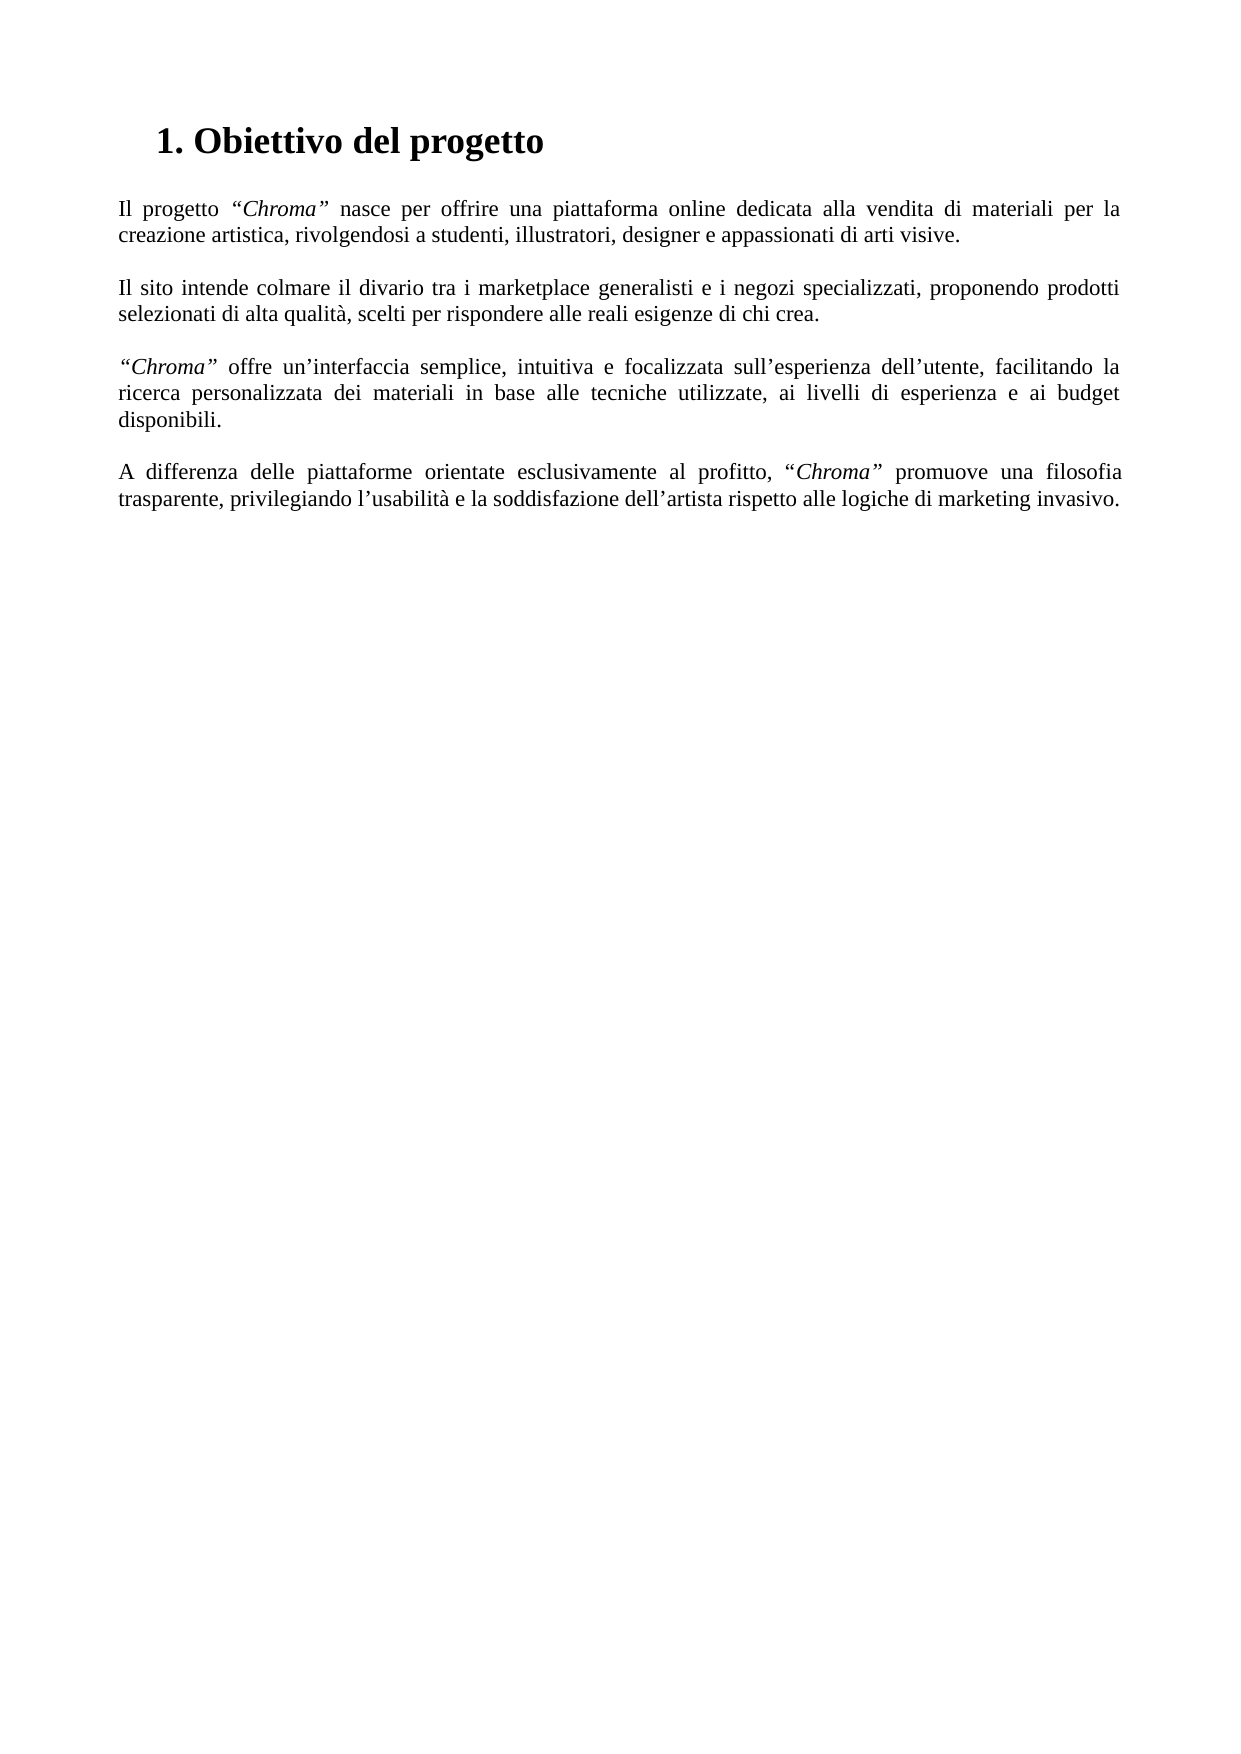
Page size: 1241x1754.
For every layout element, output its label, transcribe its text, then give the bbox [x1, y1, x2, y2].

text A differenza delle piattaforme orientate esclusivamente al profitto, “Chroma” promuove una filosofia trasparente, privilegiando l’usabilità e la soddisfazione dell’artista rispetto alle logiche di marketing invasivo. [118, 458, 1122, 511]
text “Chroma” offre un’interfaccia semplice, intuitiva e focalizzata sull’esperienza dell’utente, facilitando la ricerca personalizzata dei materiali in base alle tecniche utilizzate, ai livelli di esperienza e ai budget disponibili. [118, 353, 1122, 432]
list Obiettivo del progetto [156, 118, 1122, 161]
text Il sito intende colmare il divario tra i marketplace generalisti e i negozi specializzati, proponendo prodotti selezionati di alta qualità, scelti per rispondere alle reali esigenze di chi crea. [118, 274, 1122, 327]
text Il progetto “Chroma” nasce per offrire una piattaforma online dedicata alla vendita di materiali per la creazione artistica, rivolgendosi a studenti, illustratori, designer e appassionati di arti visive. [118, 195, 1122, 247]
